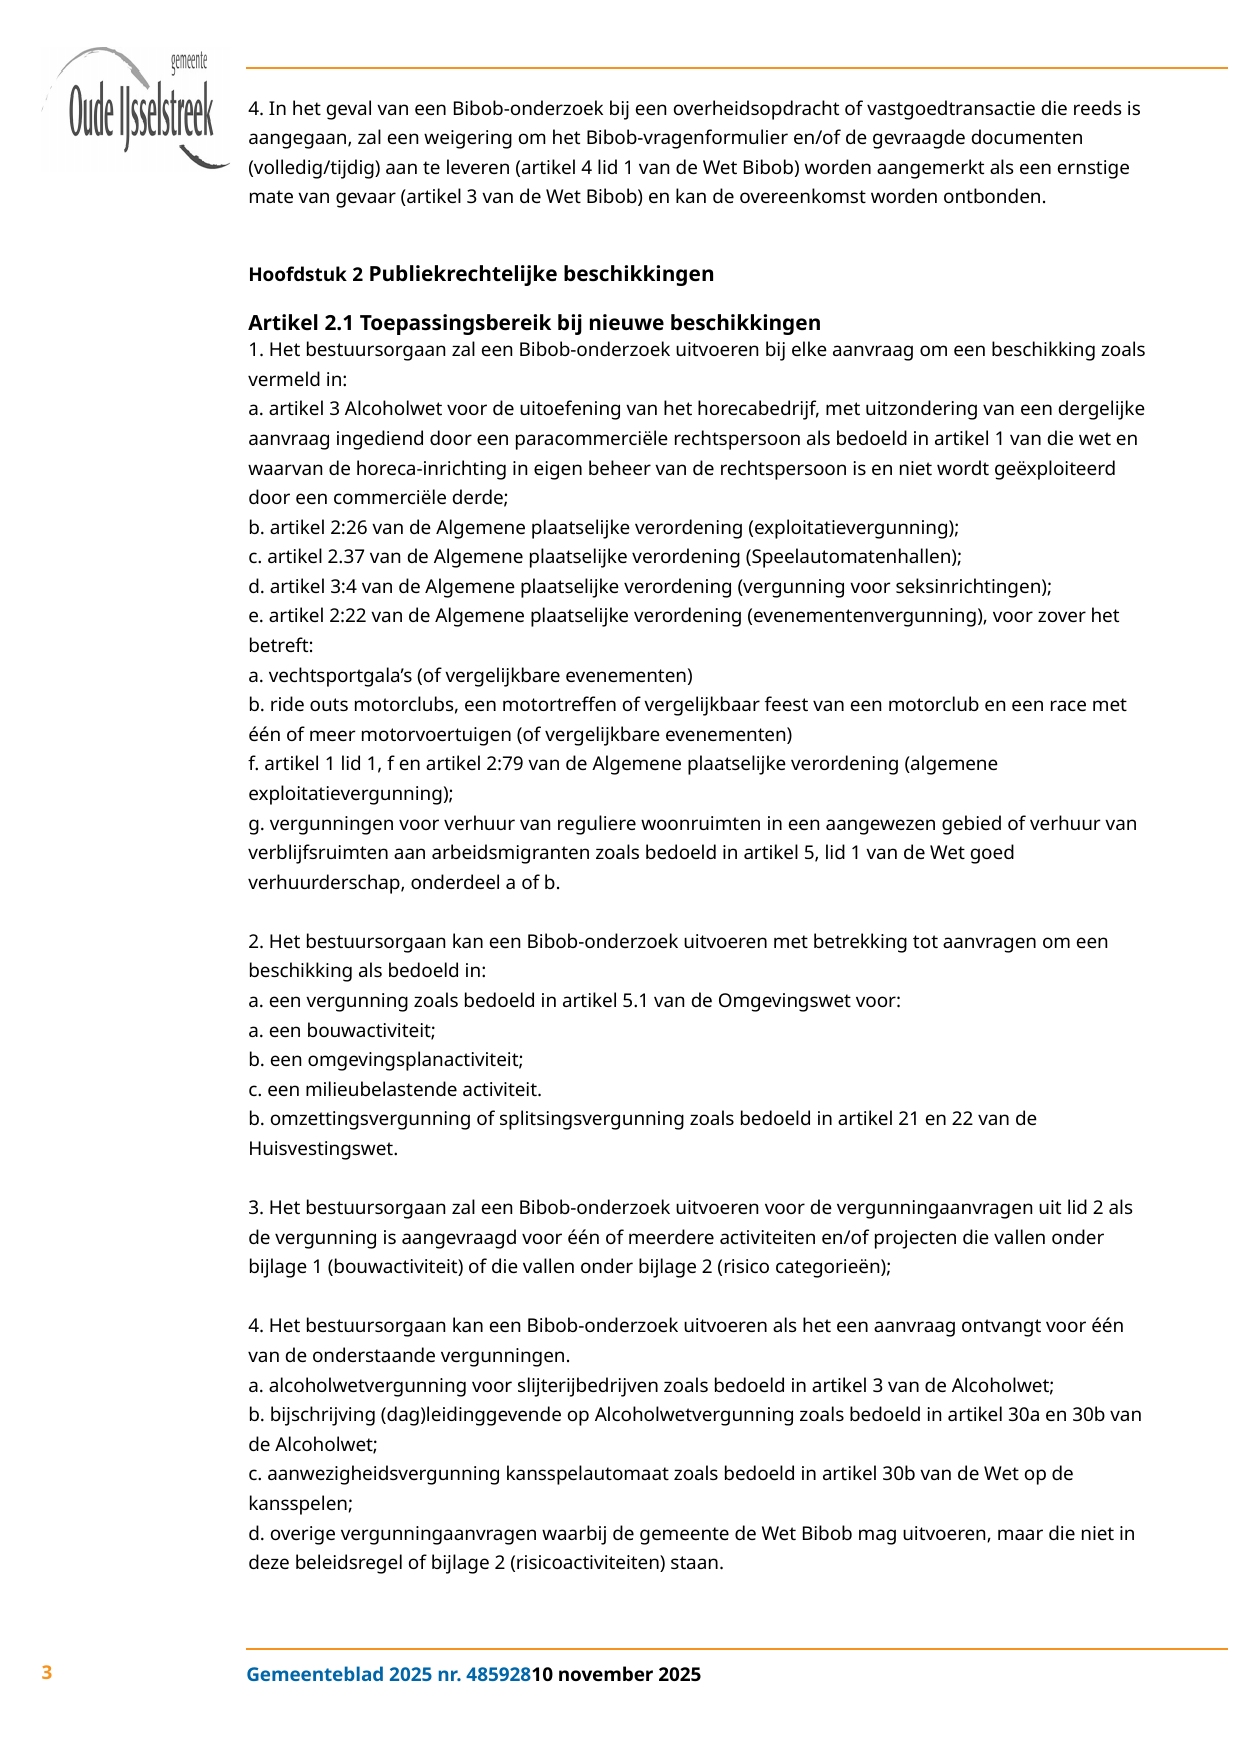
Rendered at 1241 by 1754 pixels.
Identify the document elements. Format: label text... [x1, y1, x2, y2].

text b. omzettingsvergunning of splitsingsvergunning zoals bedoeld in artikel 21 en 22 van de Huisvestingswet. [248, 1106, 1152, 1161]
text a. artikel 3 Alcoholwet voor de uitoefening van het horecabedrijf, met uitzondering van een dergelijke aanvraag ingediend door een paracommerciële rechtspersoon als bedoeld in artikel 1 van die wet en waarvan de horeca-inrichting in eigen beheer van de rechtspersoon is en niet wordt geëxploiteerd door een commerciële derde; [248, 396, 1152, 510]
text 2. Het bestuursorgaan kan een Bibob-onderzoek uitvoeren met betrekking tot aanvragen om een beschikking als bedoeld in: [248, 928, 1152, 983]
text 4. In het geval van een Bibob-onderzoek bij een overheidsopdracht of vastgoedtransactie die reeds is aangegaan, zal een weigering om het Bibob-vragenformulier en/of de gevraagde documenten (volledig/tijdig) aan te leveren (artikel 4 lid 1 van de Wet Bibob) worden aangemerkt als een ernstige mate van gevaar (artikel 3 van de Wet Bibob) en kan de overeenkomst worden ontbonden. [248, 95, 1152, 209]
text c. artikel 2.37 van de Algemene plaatselijke verordening (Speelautomatenhallen); [248, 543, 1152, 569]
text 4. Het bestuursorgaan kan een Bibob-onderzoek uitvoeren als het een aanvraag ontvangt voor één van de onderstaande vergunningen. [248, 1313, 1152, 1368]
text 3. Het bestuursorgaan zal een Bibob-onderzoek uitvoeren voor de vergunningaanvragen uit lid 2 als de vergunning is aangevraagd voor één of meerdere activiteiten en/of projecten die vallen onder bijlage 1 (bouwactiviteit) of die vallen onder bijlage 2 (risico categorieën); [248, 1194, 1152, 1279]
text c. aanwezigheidsvergunning kansspelautomaat zoals bedoeld in artikel 30b van de Wet op de kansspelen; [248, 1461, 1152, 1516]
text b. ride outs motorclubs, een motortreffen of vergelijkbaar feest van een motorclub en een race met één of meer motorvoertuigen (of vergelijkbare evenementen) [248, 691, 1152, 747]
text b. artikel 2:26 van de Algemene plaatselijke verordening (exploitatievergunning); [248, 514, 1152, 540]
text f. artikel 1 lid 1, f en artikel 2:79 van de Algemene plaatselijke verordening (algemene exploitatievergunning); [248, 751, 1152, 806]
text 1. Het bestuursorgaan zal een Bibob-onderzoek uitvoeren bij elke aanvraag om een beschikking zoals vermeld in: [248, 336, 1152, 392]
text a. vechtsportgala’s (of vergelijkbare evenementen) [248, 662, 1152, 688]
text e. artikel 2:22 van de Algemene plaatselijke verordening (evenementenvergunning), voor zover het betreft: [248, 603, 1152, 658]
text a. een vergunning zoals bedoeld in artikel 5.1 van de Omgevingswet voor: [248, 987, 1152, 1013]
text a. een bouwactiviteit; [248, 1017, 1152, 1043]
picture [41, 47, 231, 172]
text g. vergunningen voor verhuur van reguliere woonruimten in een aangewezen gebied of verhuur van verblijfsruimten aan arbeidsmigranten zoals bedoeld in artikel 5, lid 1 van de Wet goed verhuurderschap, onderdeel a of b. [248, 810, 1152, 895]
text b. een omgevingsplanactiviteit; [248, 1046, 1152, 1072]
text c. een milieubelastende activiteit. [248, 1076, 1152, 1102]
text Hoofdstuk 2 Publiekrechtelijke beschikkingen [248, 259, 1152, 287]
text a. alcoholwetvergunning voor slijterijbedrijven zoals bedoeld in artikel 3 van de Alcoholwet; [248, 1372, 1152, 1398]
text d. artikel 3:4 van de Algemene plaatselijke verordening (vergunning voor seksinrichtingen); [248, 573, 1152, 599]
text b. bijschrijving (dag)leidinggevende op Alcoholwetvergunning zoals bedoeld in artikel 30a en 30b van de Alcoholwet; [248, 1401, 1152, 1457]
text d. overige vergunningaanvragen waarbij de gemeente de Wet Bibob mag uitvoeren, maar die niet in deze beleidsregel of bijlage 2 (risicoactiviteiten) staan. [248, 1520, 1152, 1575]
text Artikel 2.1 Toepassingsbereik bij nieuwe beschikkingen [248, 308, 1152, 336]
